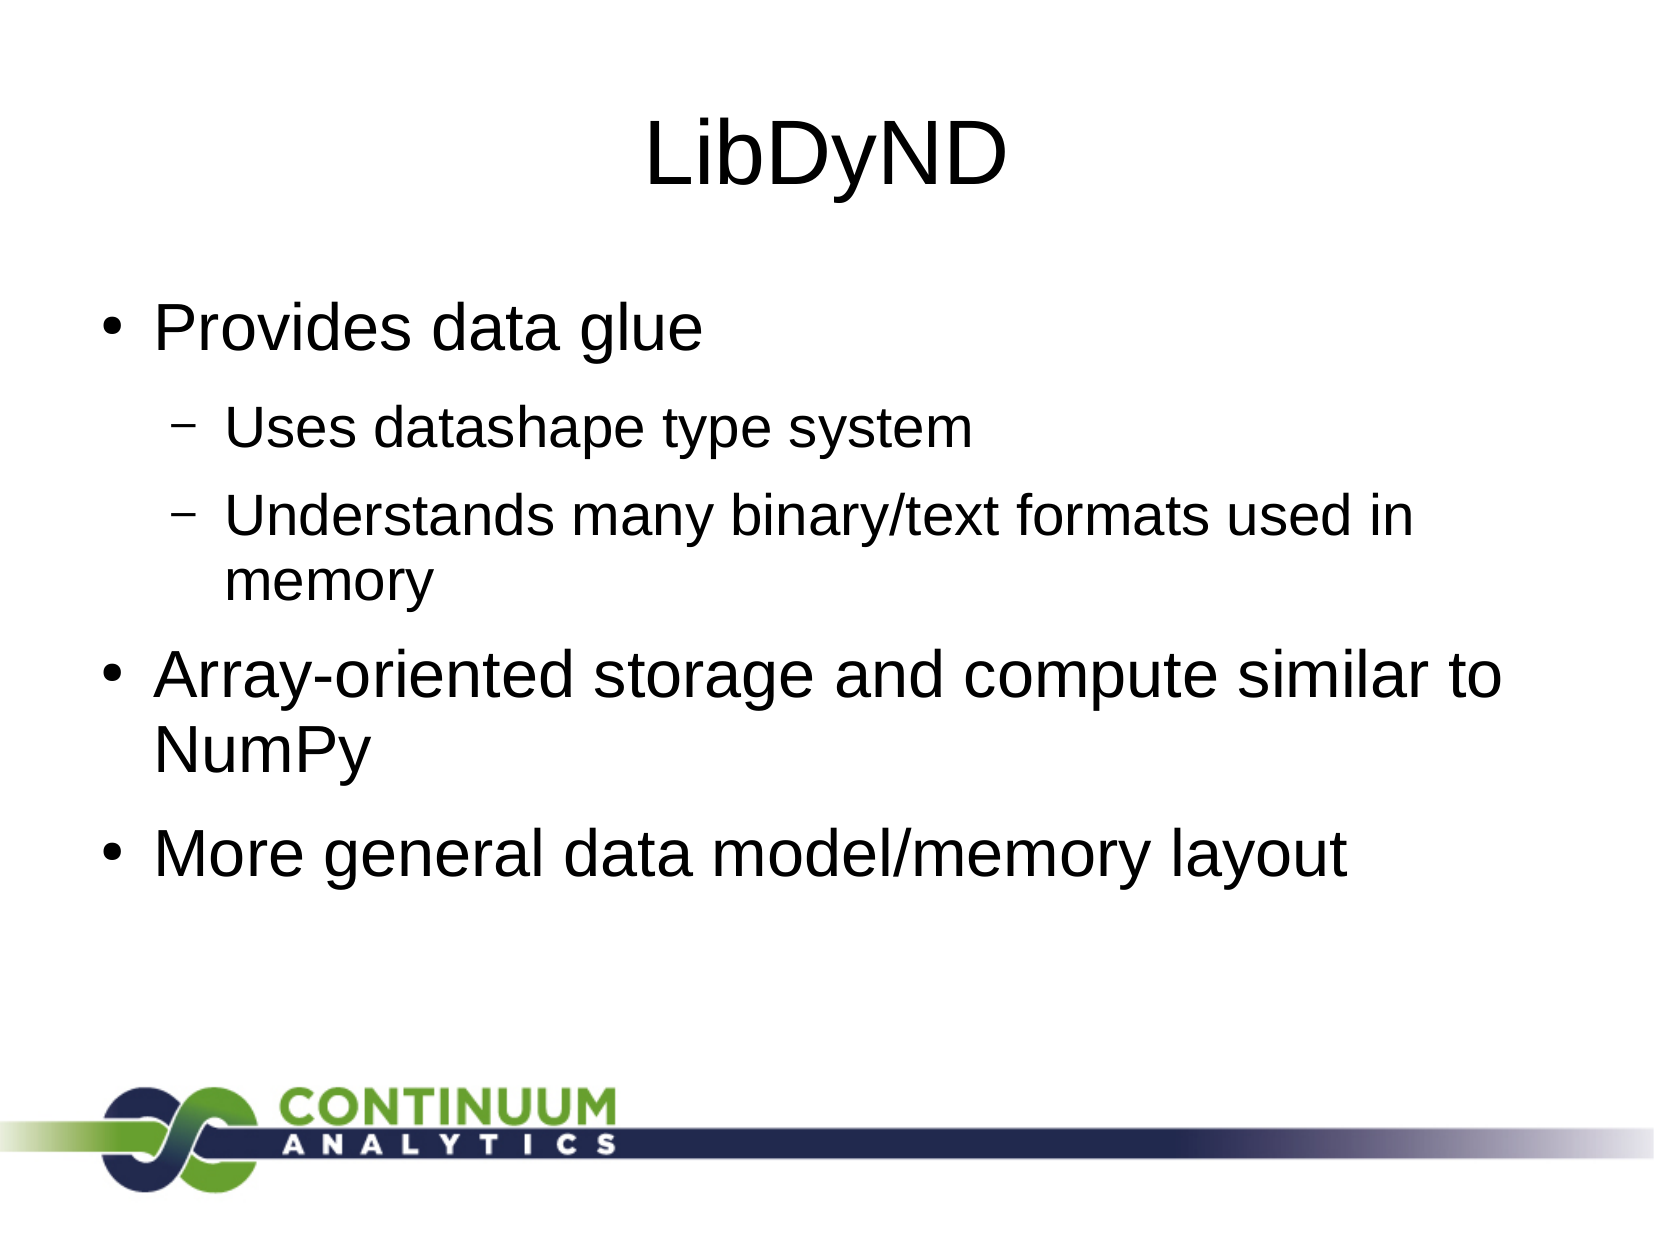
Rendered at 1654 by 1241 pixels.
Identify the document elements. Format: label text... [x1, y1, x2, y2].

title LibDyND [82, 49, 1571, 257]
list Provides data glue Uses datashape type system Understands many binary/text formats used in memory Array-oriented storage and compute similar to NumPy More general data model/memory layout [82, 290, 1571, 1010]
